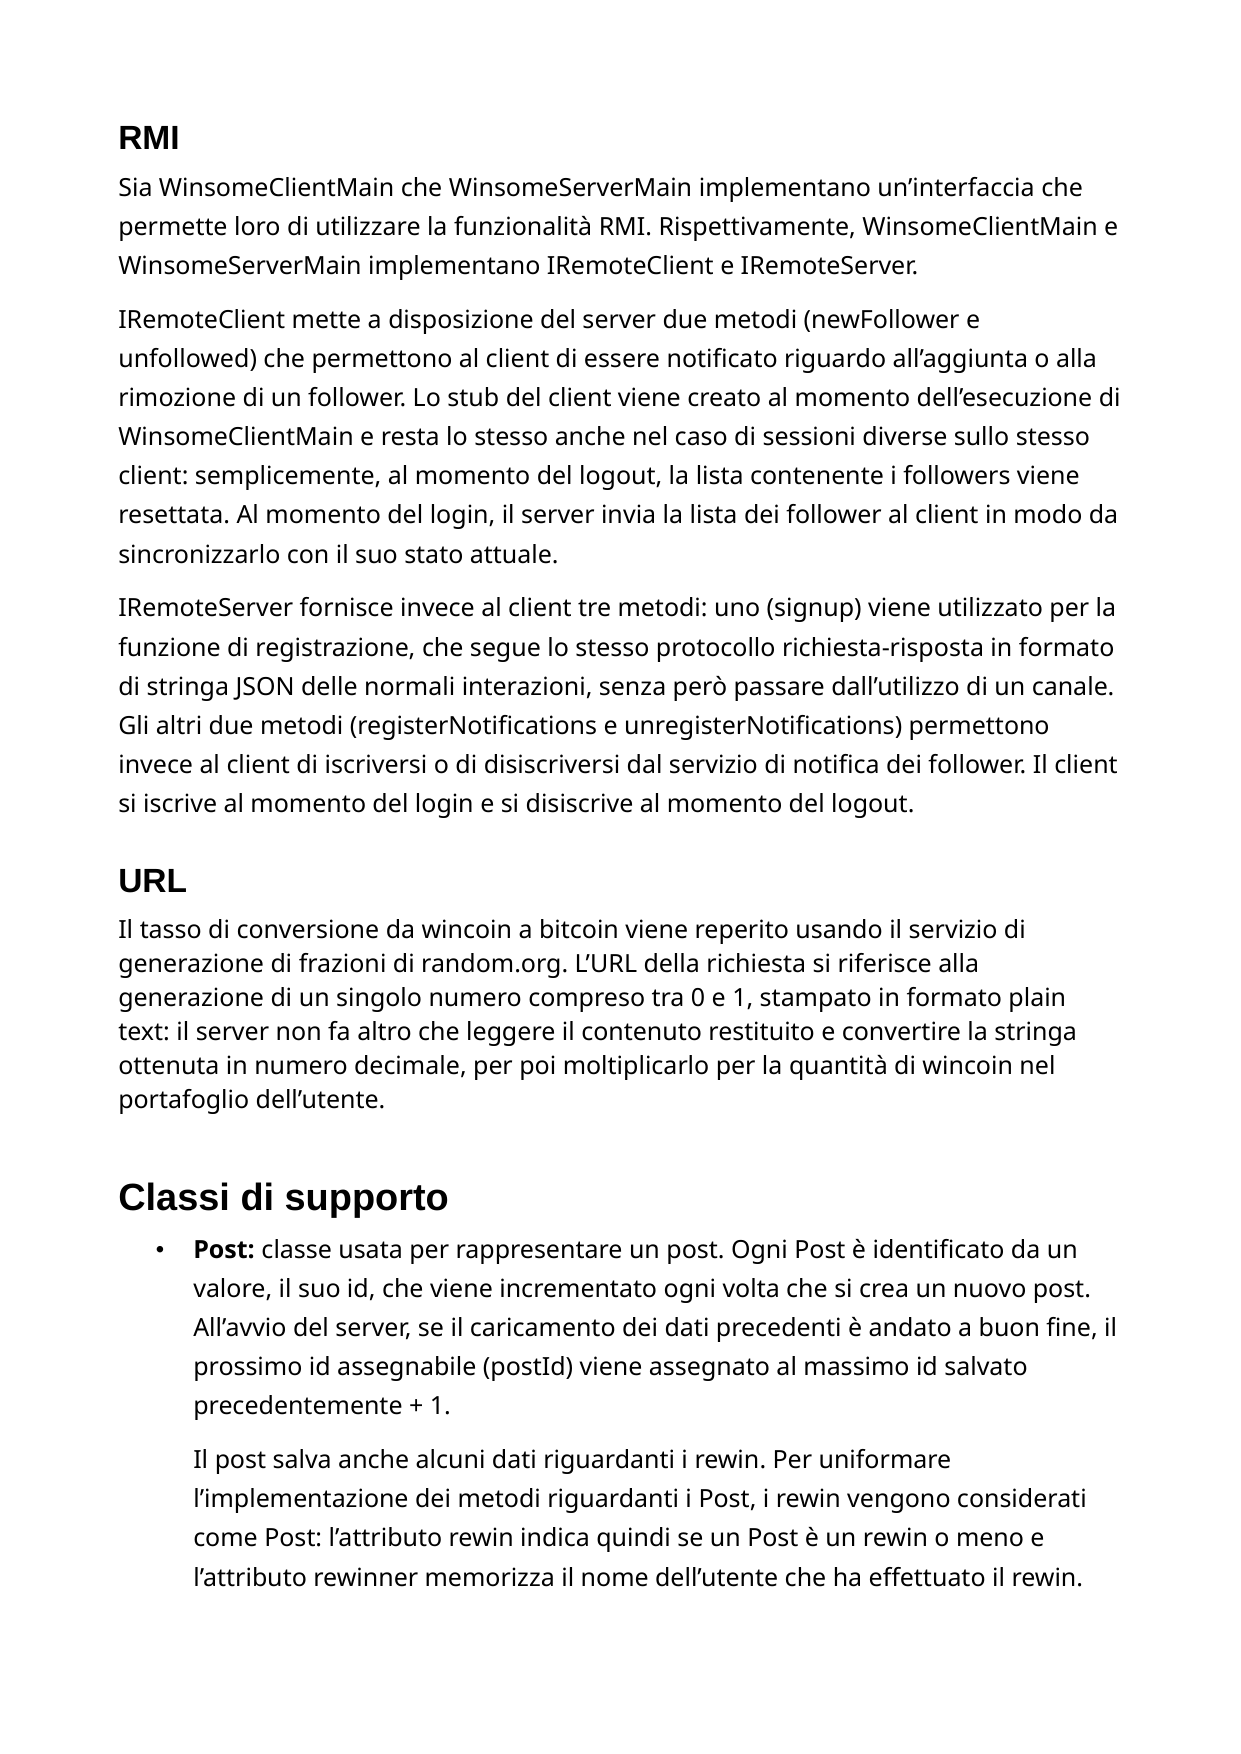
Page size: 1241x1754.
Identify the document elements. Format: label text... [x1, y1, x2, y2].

subtitle RMI [118, 118, 1122, 157]
text Il tasso di conversione da wincoin a bitcoin viene reperito usando il servizio di generazione di frazioni di random.org. L’URL della richiesta si riferisce alla generazione di un singolo numero compreso tra 0 e 1, stampato in formato plain text: il server non fa altro che leggere il contenuto restituito e convertire la stringa ottenuta in numero decimale, per poi moltiplicarlo per la quantità di wincoin nel portafoglio dell’utente. [118, 912, 1122, 1116]
subtitle Classi di supporto [118, 1175, 1122, 1219]
text IRemoteServer fornisce invece al client tre metodi: uno (signup) viene utilizzato per la funzione di registrazione, che segue lo stesso protocollo richiesta-risposta in formato di stringa JSON delle normali interazioni, senza però passare dall’utilizzo di un canale. Gli altri due metodi (registerNotifications e unregisterNotifications) permettono invece al client di iscriversi o di disiscriversi dal servizio di notifica dei follower. Il client si iscrive al momento del login e si disiscrive al momento del logout. [118, 590, 1122, 820]
list Il post salva anche alcuni dati riguardanti i rewin. Per uniformare l’implementazione dei metodi riguardanti i Post, i rewin vengono considerati come Post: l’attributo rewin indica quindi se un Post è un rewin o meno e l’attributo rewinner memorizza il nome dell’utente che ha effettuato il rewin. [156, 1442, 1122, 1593]
text IRemoteClient mette a disposizione del server due metodi (newFollower e unfollowed) che permettono al client di essere notificato riguardo all’aggiunta o alla rimozione di un follower. Lo stub del client viene creato al momento dell’esecuzione di WinsomeClientMain e resta lo stesso anche nel caso di sessioni diverse sullo stesso client: semplicemente, al momento del logout, la lista contenente i followers viene resettata. Al momento del login, il server invia la lista dei follower al client in modo da sincronizzarlo con il suo stato attuale. [118, 301, 1122, 570]
subtitle URL [118, 861, 1122, 899]
text Sia WinsomeClientMain che WinsomeServerMain implementano un’interfaccia che permette loro di utilizzare la funzionalità RMI. Rispettivamente, WinsomeClientMain e WinsomeServerMain implementano IRemoteClient e IRemoteServer. [118, 169, 1122, 282]
list Post: classe usata per rappresentare un post. Ogni Post è identificato da un valore, il suo id, che viene incrementato ogni volta che si crea un nuovo post. All’avvio del server, se il caricamento dei dati precedenti è andato a buon fine, il prossimo id assegnabile (postId) viene assegnato al massimo id salvato precedentemente + 1. [156, 1231, 1122, 1422]
